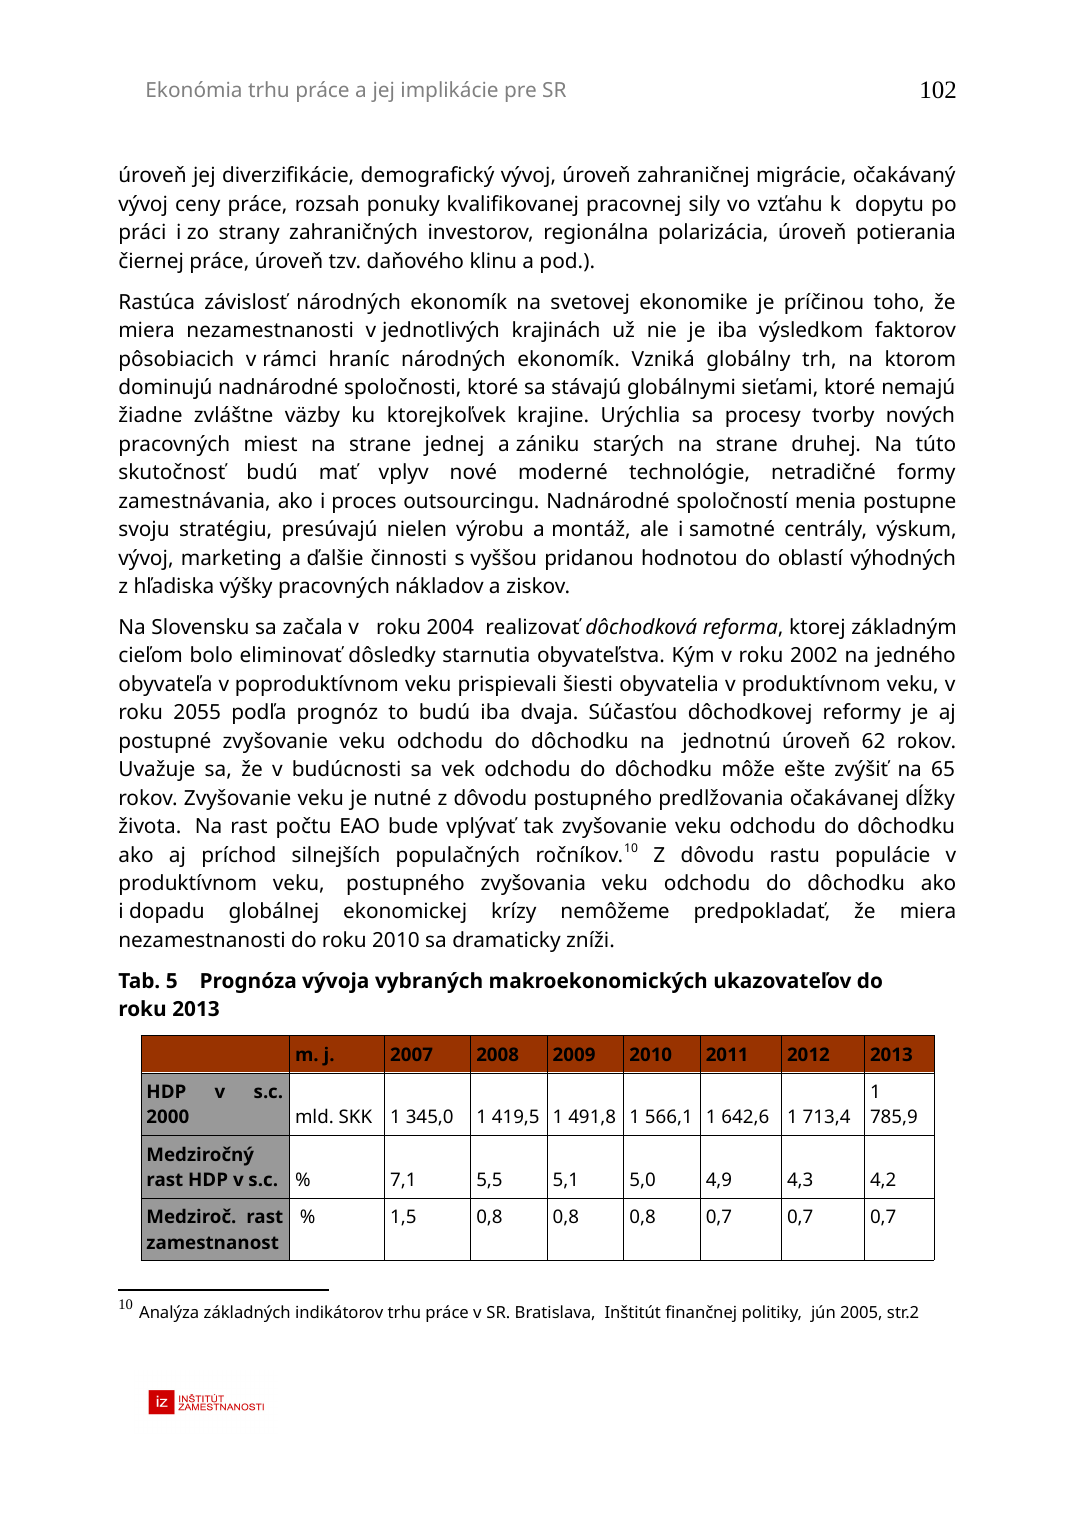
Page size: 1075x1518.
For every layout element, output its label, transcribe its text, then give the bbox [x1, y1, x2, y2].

table_cell 0,7 [865, 1199, 934, 1260]
table_cell 4,2 [865, 1136, 934, 1198]
table_cell % [290, 1136, 384, 1198]
table_cell 1 419,5 [471, 1074, 547, 1135]
table_header 2013 [865, 1036, 934, 1072]
table_cell 1 491,8 [548, 1074, 623, 1135]
table_cell 0,8 [624, 1199, 700, 1260]
table_cell 5,0 [624, 1136, 700, 1198]
table_cell 1 566,1 [624, 1074, 700, 1135]
table_header m. j. [290, 1036, 384, 1072]
table_cell 1 713,4 [782, 1074, 864, 1135]
table_header [142, 1036, 289, 1072]
table_cell 4,9 [701, 1136, 781, 1198]
table_cell 4,3 [782, 1136, 864, 1198]
table_cell HDP v s.c. 2000 [142, 1074, 289, 1135]
table_cell 0,8 [548, 1199, 623, 1260]
table_cell Medziroč. rast zamestnanost [142, 1199, 289, 1260]
table_header 2012 [782, 1036, 864, 1072]
table_cell 1,5 [385, 1199, 470, 1260]
table_cell 5,1 [548, 1136, 623, 1198]
table_header 2010 [624, 1036, 700, 1072]
table_cell % [290, 1199, 384, 1260]
text úroveň jej diverzifikácie, demografický vývoj, úroveň zahraničnej migrácie, očakávaný vývoj ceny práce, rozsah ponuky kvalifikovanej pracovnej sily vo vzťahu k dopytu po práci i zo strany zahraničných investorov, regionálna polarizácia, úroveň potierania čiernej práce, úroveň tzv. daňového klinu a pod.). [118, 161, 957, 274]
table_header 2011 [701, 1036, 781, 1072]
table_cell 1 785,9 [865, 1074, 934, 1135]
table_header 2009 [548, 1036, 623, 1072]
table_cell 0,7 [701, 1199, 781, 1260]
text Analýza základných indikátorov trhu práce v SR. Bratislava, Inštitút finančnej politiky, jún 2005, str.2 [118, 1296, 957, 1324]
table_cell 0,8 [471, 1199, 547, 1260]
table_header 2007 [385, 1036, 470, 1072]
text Rastúca závislosť národných ekonomík na svetovej ekonomike je príčinou toho, že miera nezamestnanosti v jednotlivých krajinách už nie je iba výsledkom faktorov pôsobiacich v rámci hraníc národných ekonomík. Vzniká globálny trh, na ktorom dominujú nadnárodné spoločnosti, ktoré sa stávajú globálnymi sieťami, ktoré nemajú žiadne zvláštne väzby ku ktorejkoľvek krajine. Urýchlia sa procesy tvorby nových pracovných miest na strane jednej a zániku starých na strane druhej. Na túto skutočnosť budú mať vplyv nové moderné technológie, netradičné formy zamestnávania, ako i proces outsourcingu. Nadnárodné spoločností menia postupne svoju stratégiu, presúvajú nielen výrobu a montáž, ale i samotné centrály, výskum, vývoj, marketing a ďalšie činnosti s vyššou pridanou hodnotou do oblastí výhodných z hľadiska výšky pracovných nákladov a ziskov. [118, 287, 957, 600]
table_cell Medziročný rast HDP v s.c. [142, 1136, 289, 1198]
subtitle Tab. 5 Prognóza vývoja vybraných makroekonomických ukazovateľov do roku 2013 [118, 966, 957, 1023]
table_cell 0,7 [782, 1199, 864, 1260]
table_header 2008 [471, 1036, 547, 1072]
table_cell 7,1 [385, 1136, 470, 1198]
picture [134, 1370, 278, 1434]
table_cell 5,5 [471, 1136, 547, 1198]
table_cell mld. SKK [290, 1074, 384, 1135]
text Na Slovensku sa začala v roku 2004 realizovať dôchodková reforma, ktorej základným cieľom bolo eliminovať dôsledky starnutia obyvateľstva. Kým v roku 2002 na jedného obyvateľa v poproduktívnom veku prispievali šiesti obyvatelia v produktívnom veku, v roku 2055 podľa prognóz to budú iba dvaja. Súčasťou dôchodkovej reformy je aj postupné zvyšovanie veku odchodu do dôchodku na jednotnú úroveň 62 rokov. Uvažuje sa, že v budúcnosti sa vek odchodu do dôchodku môže ešte zvýšiť na 65 rokov. Zvyšovanie veku je nutné z dôvodu postupného predlžovania očakávanej dĺžky života. Na rast počtu EAO bude vplývať tak zvyšovanie veku odchodu do dôchodku ako aj príchod silnejších populačných ročníkov. Z dôvodu rastu populácie v produktívnom veku, postupného zvyšovania veku odchodu do dôchodku ako i dopadu globálnej ekonomickej krízy nemôžeme predpokladať, že miera nezamestnanosti do roku 2010 sa dramaticky zníži. [118, 612, 957, 953]
table_cell 1 345,0 [385, 1074, 470, 1135]
table_cell 1 642,6 [701, 1074, 781, 1135]
